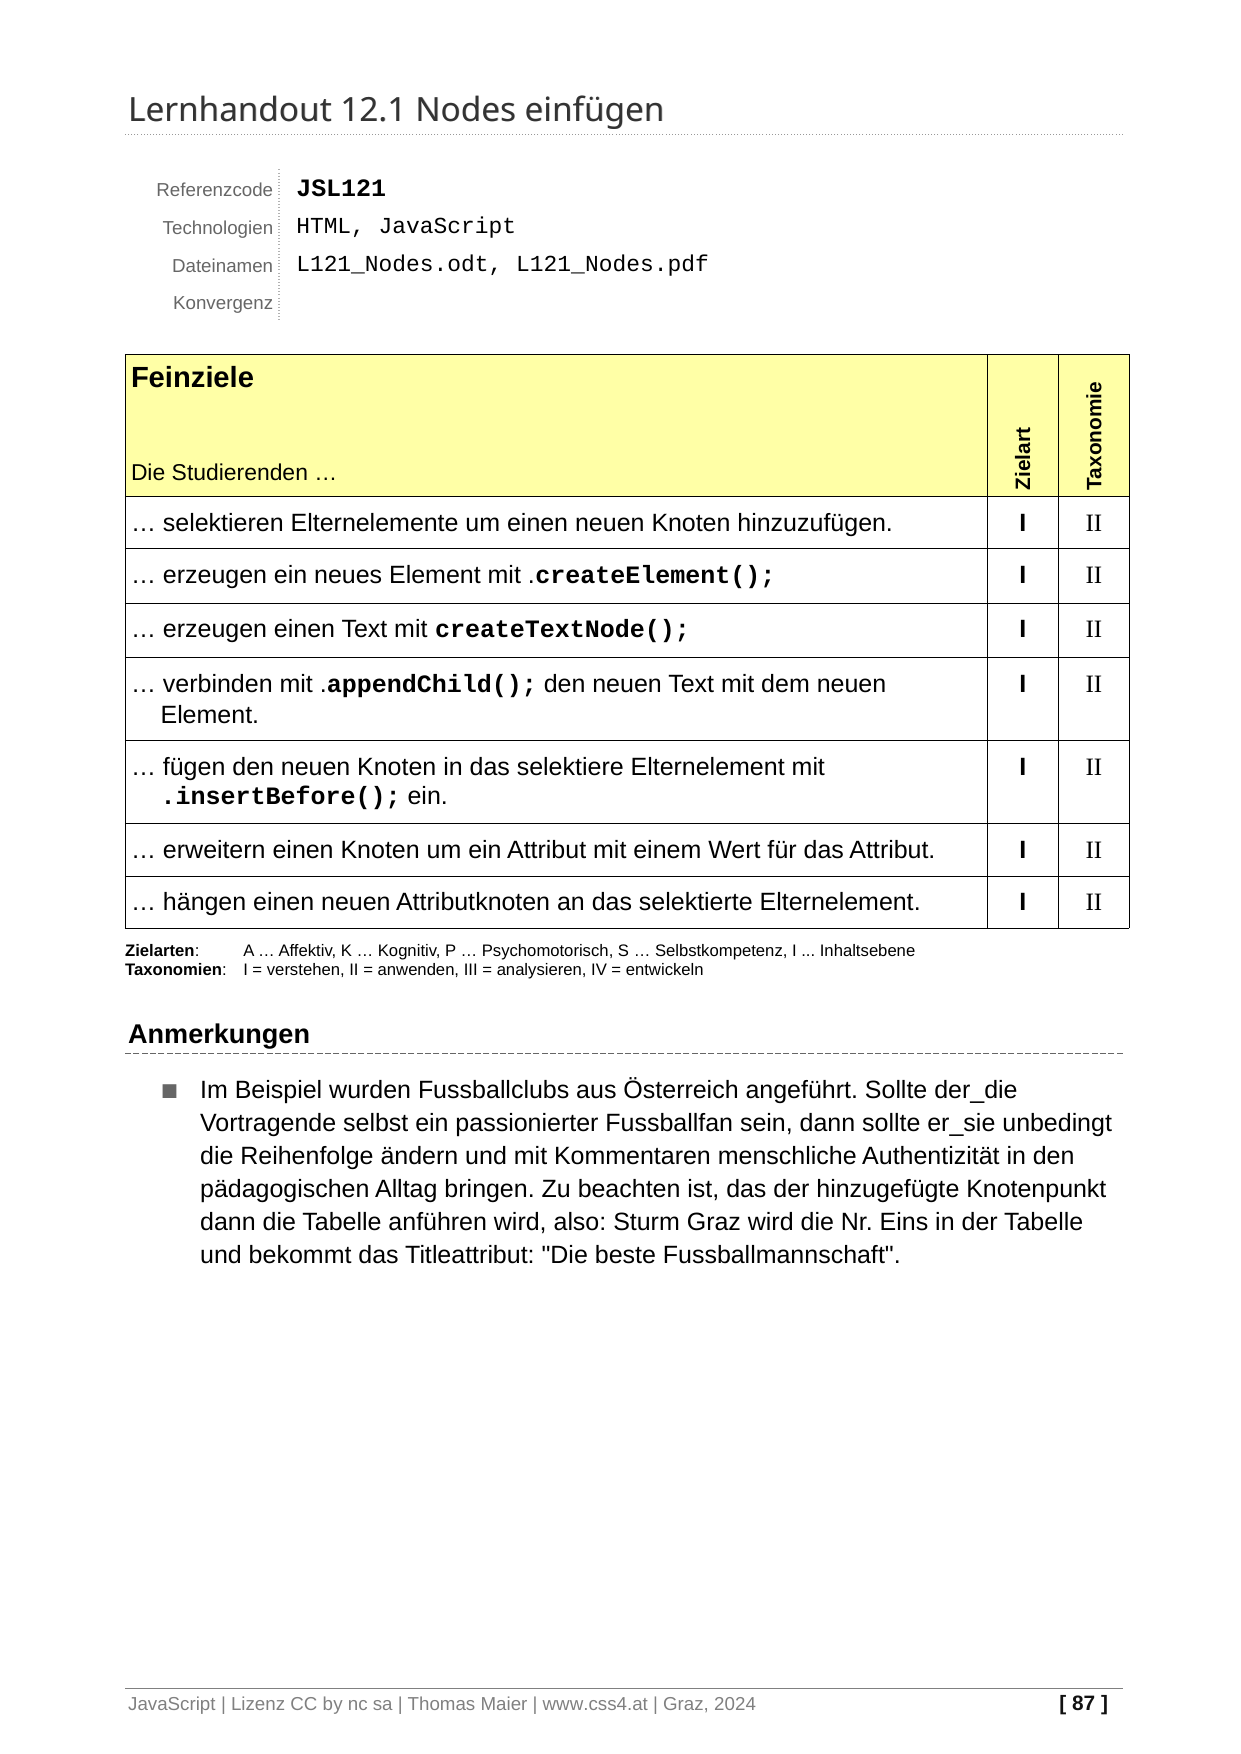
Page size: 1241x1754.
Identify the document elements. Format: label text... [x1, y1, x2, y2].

table_cell I [988, 741, 1058, 823]
table_cell II [1059, 658, 1129, 740]
table_header JSL121 [279, 169, 1129, 209]
table_cell I [988, 549, 1058, 603]
table_cell II [1059, 877, 1129, 928]
table_header Zielart [988, 355, 1058, 496]
table_cell HTML, JavaScript [279, 209, 1129, 247]
table_header Feinziele Die Studierenden … [126, 355, 987, 496]
table_cell I [988, 824, 1058, 876]
table_header Referenzcode [125, 169, 278, 209]
table_cell … fügen den neuen Knoten in das selektiere Elternelement mit .insertBefore(); ein. [126, 741, 987, 823]
table_cell II [1059, 604, 1129, 657]
list Im Beispiel wurden Fussballclubs aus Österreich angeführt. Sollte der_die Vortragende selbst ein passionierter Fussballfan sein, dann sollte er_sie unbedingt die Reihenfolge ändern und mit Kommentaren menschliche Authentizität in den pädagogischen Alltag bringen. Zu beachten ist, das der hinzugefügte Knotenpunkt dann die Tabelle anführen wird, also: Sturm Graz wird die Nr. Eins in der Tabelle und bekommt das Titleattribut: "Die beste Fussballmannschaft". [162, 1075, 1123, 1269]
table_cell I [988, 497, 1058, 548]
table_cell L121_Nodes.odt, L121_Nodes.pdf [279, 247, 1129, 284]
table_cell … verbinden mit .appendChild(); den neuen Text mit dem neuen Element. [126, 658, 987, 740]
table_cell II [1059, 741, 1129, 823]
table_cell I [988, 604, 1058, 657]
table_cell … hängen einen neuen Attributknoten an das selektierte Elternelement. [126, 877, 987, 928]
table_cell Dateinamen [125, 247, 278, 284]
table_cell I [988, 877, 1058, 928]
table_cell … erzeugen einen Text mit createTextNode(); [126, 604, 987, 657]
table_cell … erzeugen ein neues Element mit .createElement(); [126, 549, 987, 603]
table_cell II [1059, 824, 1129, 876]
table_cell … erweitern einen Knoten um ein Attribut mit einem Wert für das Attribut. [126, 824, 987, 876]
table_header Taxonomie [1059, 355, 1129, 496]
table_cell Technologien [125, 209, 278, 247]
subtitle Lernhandout 12.1 Nodes einfügen [125, 83, 1123, 134]
table_cell [279, 284, 1129, 321]
text Anmerkungen [125, 1015, 1123, 1053]
table_cell I [988, 658, 1058, 740]
table_cell … selektieren Elternelemente um einen neuen Knoten hinzuzufügen. [126, 497, 987, 548]
table_cell Konvergenz [125, 284, 278, 321]
text Zielarten: A … Affektiv, K … Kognitiv, P … Psychomotorisch, S … Selbstkompetenz, I ... Inhaltsebene Taxonomien: I = verstehen, II = anwenden, III = analysieren, IV = entwickeln [125, 940, 1123, 979]
table_cell II [1059, 549, 1129, 603]
table_cell II [1059, 497, 1129, 548]
